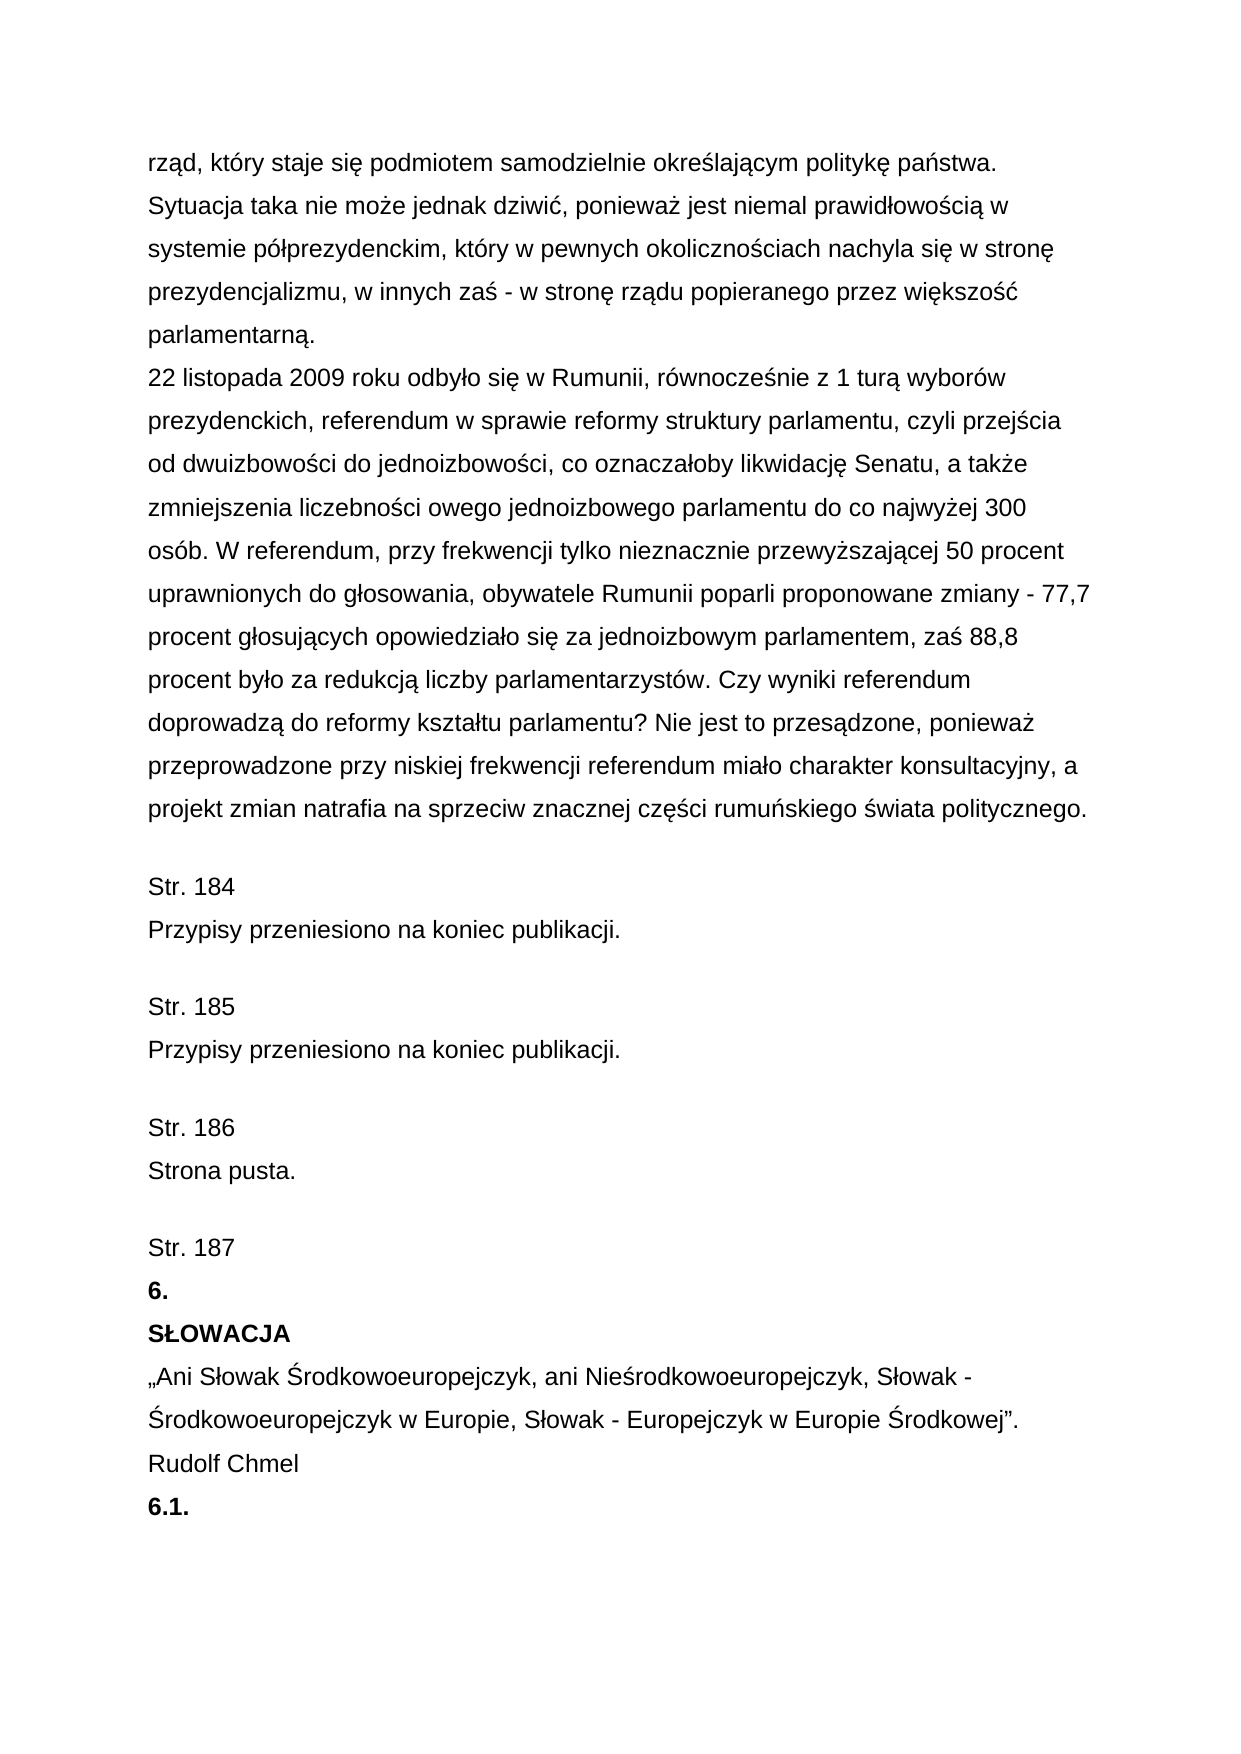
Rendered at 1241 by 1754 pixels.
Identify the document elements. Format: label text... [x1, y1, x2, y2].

text Strona pusta. [148, 1156, 1093, 1184]
text 22 listopada 2009 roku odbyło się w Rumunii, równocześnie z 1 turą wyborów prezydenckich, referendum w sprawie reformy struktury parlamentu, czyli przejścia od dwuizbowości do jednoizbowości, co oznaczałoby likwidację Senatu, a także zmniejszenia liczebności owego jednoizbowego parlamentu do co najwyżej 300 osób. W referendum, przy frekwencji tylko nieznacznie przewyższającej 50 procent uprawnionych do głosowania, obywatele Rumunii poparli proponowane zmiany - 77,7 procent głosujących opowiedziało się za jednoizbowym parlamentem, zaś 88,8 procent było za redukcją liczby parlamentarzystów. Czy wyniki referendum doprowadzą do reformy kształtu parlamentu? Nie jest to przesądzone, ponieważ przeprowadzone przy niskiej frekwencji referendum miało charakter konsultacyjny, a projekt zmian natrafia na sprzeciw znacznej części rumuńskiego świata politycznego. [148, 363, 1093, 823]
subtitle SŁOWACJA [148, 1319, 1093, 1348]
text Str. 186 [148, 1113, 1093, 1141]
text 6. [148, 1276, 1093, 1305]
text Str. 184 [148, 872, 1093, 901]
text rząd, który staje się podmiotem samodzielnie określającym politykę państwa. Sytuacja taka nie może jednak dziwić, ponieważ jest niemal prawidłowością w systemie półprezydenckim, który w pewnych okolicznościach nachyla się w stronę prezydencjalizmu, w innych zaś - w stronę rządu popieranego przez większość parlamentarną. [148, 148, 1093, 349]
text 6.1. [148, 1492, 1093, 1521]
text Str. 187 [148, 1233, 1093, 1262]
text Przypisy przeniesiono na koniec publikacji. [148, 915, 1093, 944]
text „Ani Słowak Środkowoeuropejczyk, ani Nieśrodkowoeuropejczyk, Słowak - Środkowoeuropejczyk w Europie, Słowak - Europejczyk w Europie Środkowej”. Rudolf Chmel [148, 1362, 1093, 1477]
text Przypisy przeniesiono na koniec publikacji. [148, 1035, 1093, 1064]
text Str. 185 [148, 992, 1093, 1021]
